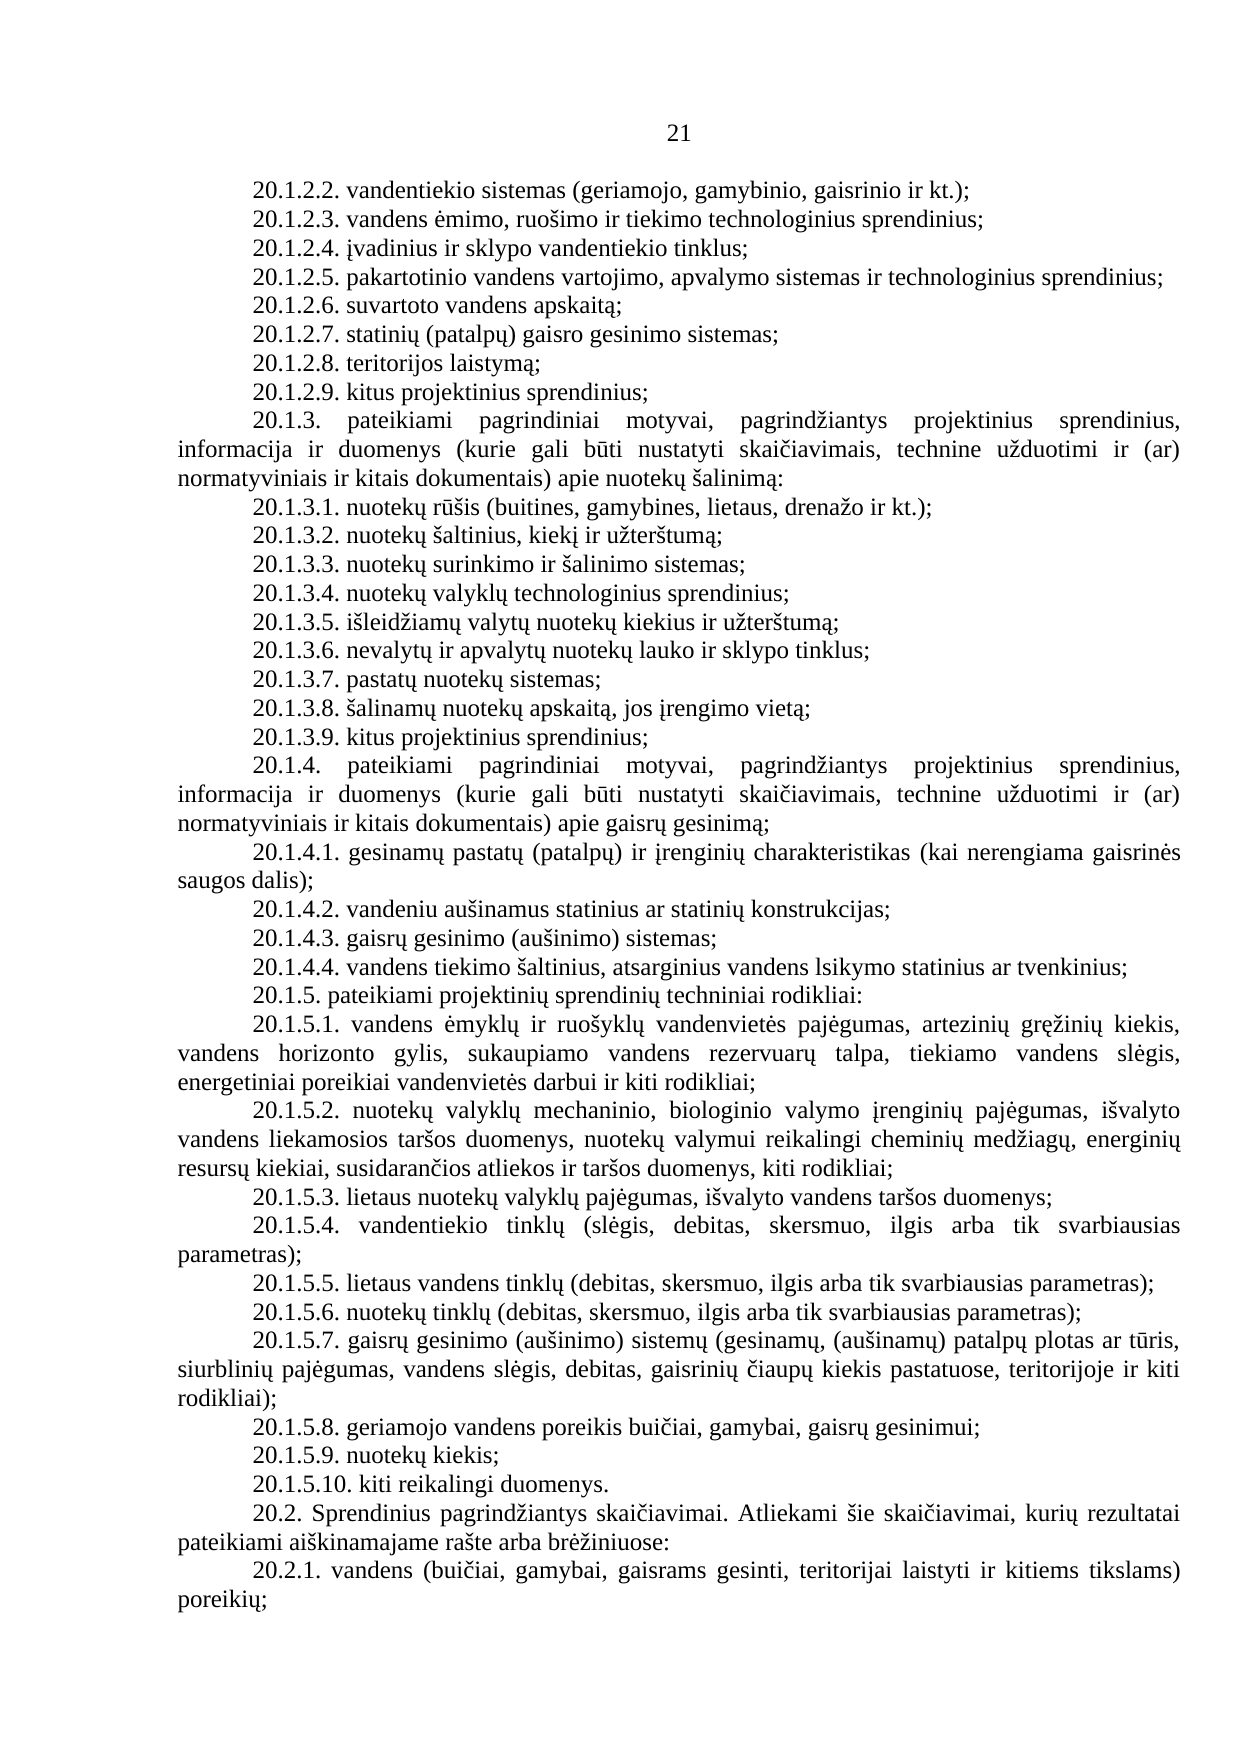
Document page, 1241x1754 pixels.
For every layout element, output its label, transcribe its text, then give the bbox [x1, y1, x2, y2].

text 20.1.3.7. pastatų nuotekų sistemas; [177, 664, 1181, 693]
text 20.1.5.5. lietaus vandens tinklų (debitas, skersmuo, ilgis arba tik svarbiausias parametras); [177, 1268, 1181, 1297]
text 20.1.5.9. nuotekų kiekis; [177, 1441, 1181, 1469]
text 20.1.2.6. suvartoto vandens apskaitą; [177, 291, 1181, 319]
text 20.1.4.1. gesinamų pastatų (patalpų) ir įrenginių charakteristikas (kai nerengiama gaisrinės saugos dalis); [177, 837, 1181, 894]
text 20.1.2.9. kitus projektinius sprendinius; [177, 377, 1181, 406]
text 20.1.5.4. vandentiekio tinklų (slėgis, debitas, skersmuo, ilgis arba tik svarbiausias parametras); [177, 1211, 1181, 1268]
text 20.1.2.3. vandens ėmimo, ruošimo ir tiekimo technologinius sprendinius; [177, 204, 1181, 233]
text 20.1.5.3. lietaus nuotekų valyklų pajėgumas, išvalyto vandens taršos duomenys; [177, 1182, 1181, 1211]
text 20.2.1. vandens (buičiai, gamybai, gaisrams gesinti, teritorijai laistyti ir kitiems tikslams) poreikių; [177, 1556, 1181, 1613]
text 20.1.3.4. nuotekų valyklų technologinius sprendinius; [177, 578, 1181, 607]
text 20.1.2.4. įvadinius ir sklypo vandentiekio tinklus; [177, 233, 1181, 262]
text 20.1.4.4. vandens tiekimo šaltinius, atsarginius vandens lsikymo statinius ar tvenkinius; [177, 952, 1181, 981]
text 20.1.2.8. teritorijos laistymą; [177, 348, 1181, 377]
text 20.1.3.3. nuotekų surinkimo ir šalinimo sistemas; [177, 549, 1181, 578]
text 20.1.4.2. vandeniu aušinamus statinius ar statinių konstrukcijas; [177, 894, 1181, 923]
text 20.1.4.3. gaisrų gesinimo (aušinimo) sistemas; [177, 923, 1181, 952]
text 20.2. Sprendinius pagrindžiantys skaičiavimai. Atliekami šie skaičiavimai, kurių rezultatai pateikiami aiškinamajame rašte arba brėžiniuose: [177, 1498, 1181, 1556]
text 20.1.4. pateikiami pagrindiniai motyvai, pagrindžiantys projektinius sprendinius, informacija ir duomenys (kurie gali būti nustatyti skaičiavimais, technine užduotimi ir (ar) normatyviniais ir kitais dokumentais) apie gaisrų gesinimą; [177, 751, 1181, 837]
text 20.1.3.5. išleidžiamų valytų nuotekų kiekius ir užterštumą; [177, 607, 1181, 636]
text 20.1.5.10. kiti reikalingi duomenys. [177, 1469, 1181, 1498]
text 20.1.5. pateikiami projektinių sprendinių techniniai rodikliai: [177, 981, 1181, 1009]
text 20.1.5.6. nuotekų tinklų (debitas, skersmuo, ilgis arba tik svarbiausias parametras); [177, 1297, 1181, 1326]
text 20.1.2.5. pakartotinio vandens vartojimo, apvalymo sistemas ir technologinius sprendinius; [177, 262, 1181, 291]
text 20.1.3.9. kitus projektinius sprendinius; [177, 722, 1181, 751]
text 20.1.5.7. gaisrų gesinimo (aušinimo) sistemų (gesinamų, (aušinamų) patalpų plotas ar tūris, siurblinių pajėgumas, vandens slėgis, debitas, gaisrinių čiaupų kiekis pastatuose, teritorijoje ir kiti rodikliai); [177, 1326, 1181, 1412]
text 20.1.3.1. nuotekų rūšis (buitines, gamybines, lietaus, drenažo ir kt.); [177, 492, 1181, 521]
text 20.1.3.6. nevalytų ir apvalytų nuotekų lauko ir sklypo tinklus; [177, 636, 1181, 664]
text 20.1.3.8. šalinamų nuotekų apskaitą, jos įrengimo vietą; [177, 693, 1181, 722]
text 20.1.3.2. nuotekų šaltinius, kiekį ir užterštumą; [177, 521, 1181, 549]
text 20.1.2.2. vandentiekio sistemas (geriamojo, gamybinio, gaisrinio ir kt.); [177, 176, 1181, 204]
text 20.1.2.7. statinių (patalpų) gaisro gesinimo sistemas; [177, 319, 1181, 348]
text 20.1.5.2. nuotekų valyklų mechaninio, biologinio valymo įrenginių pajėgumas, išvalyto vandens liekamosios taršos duomenys, nuotekų valymui reikalingi cheminių medžiagų, energinių resursų kiekiai, susidarančios atliekos ir taršos duomenys, kiti rodikliai; [177, 1096, 1181, 1182]
text 20.1.5.8. geriamojo vandens poreikis buičiai, gamybai, gaisrų gesinimui; [177, 1412, 1181, 1441]
text 20.1.5.1. vandens ėmyklų ir ruošyklų vandenvietės pajėgumas, artezinių gręžinių kiekis, vandens horizonto gylis, sukaupiamo vandens rezervuarų talpa, tiekiamo vandens slėgis, energetiniai poreikiai vandenvietės darbui ir kiti rodikliai; [177, 1009, 1181, 1096]
text 20.1.3. pateikiami pagrindiniai motyvai, pagrindžiantys projektinius sprendinius, informacija ir duomenys (kurie gali būti nustatyti skaičiavimais, technine užduotimi ir (ar) normatyviniais ir kitais dokumentais) apie nuotekų šalinimą: [177, 406, 1181, 492]
